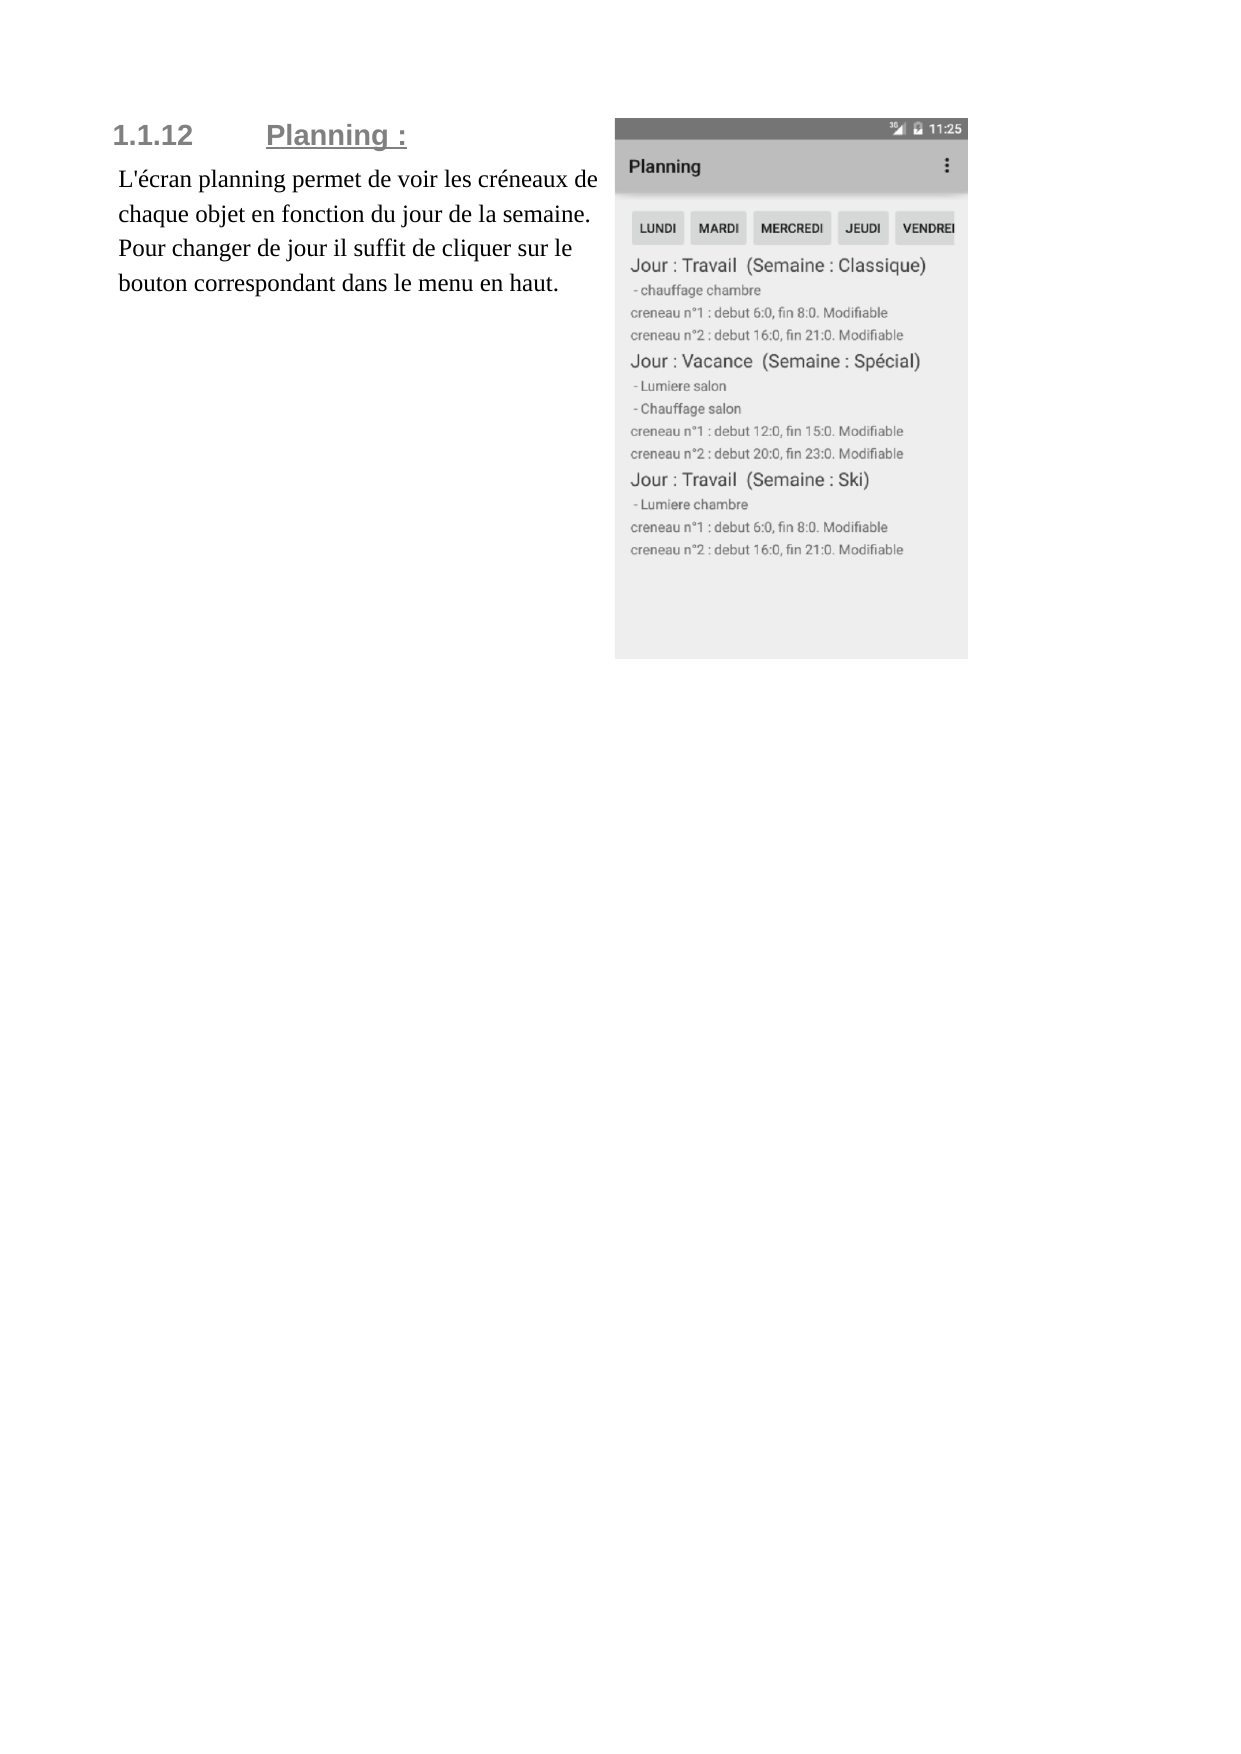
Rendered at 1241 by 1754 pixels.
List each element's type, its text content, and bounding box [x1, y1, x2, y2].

text L'écran planning permet de voir les créneaux de chaque objet en fonction du jour de la semaine. Pour changer de jour il suffit de cliquer sur le bouton correspondant dans le menu en haut. [118, 164, 614, 296]
picture [614, 118, 968, 659]
subtitle Planning : [112, 118, 614, 152]
text [968, 164, 1122, 296]
subtitle [968, 118, 1122, 152]
